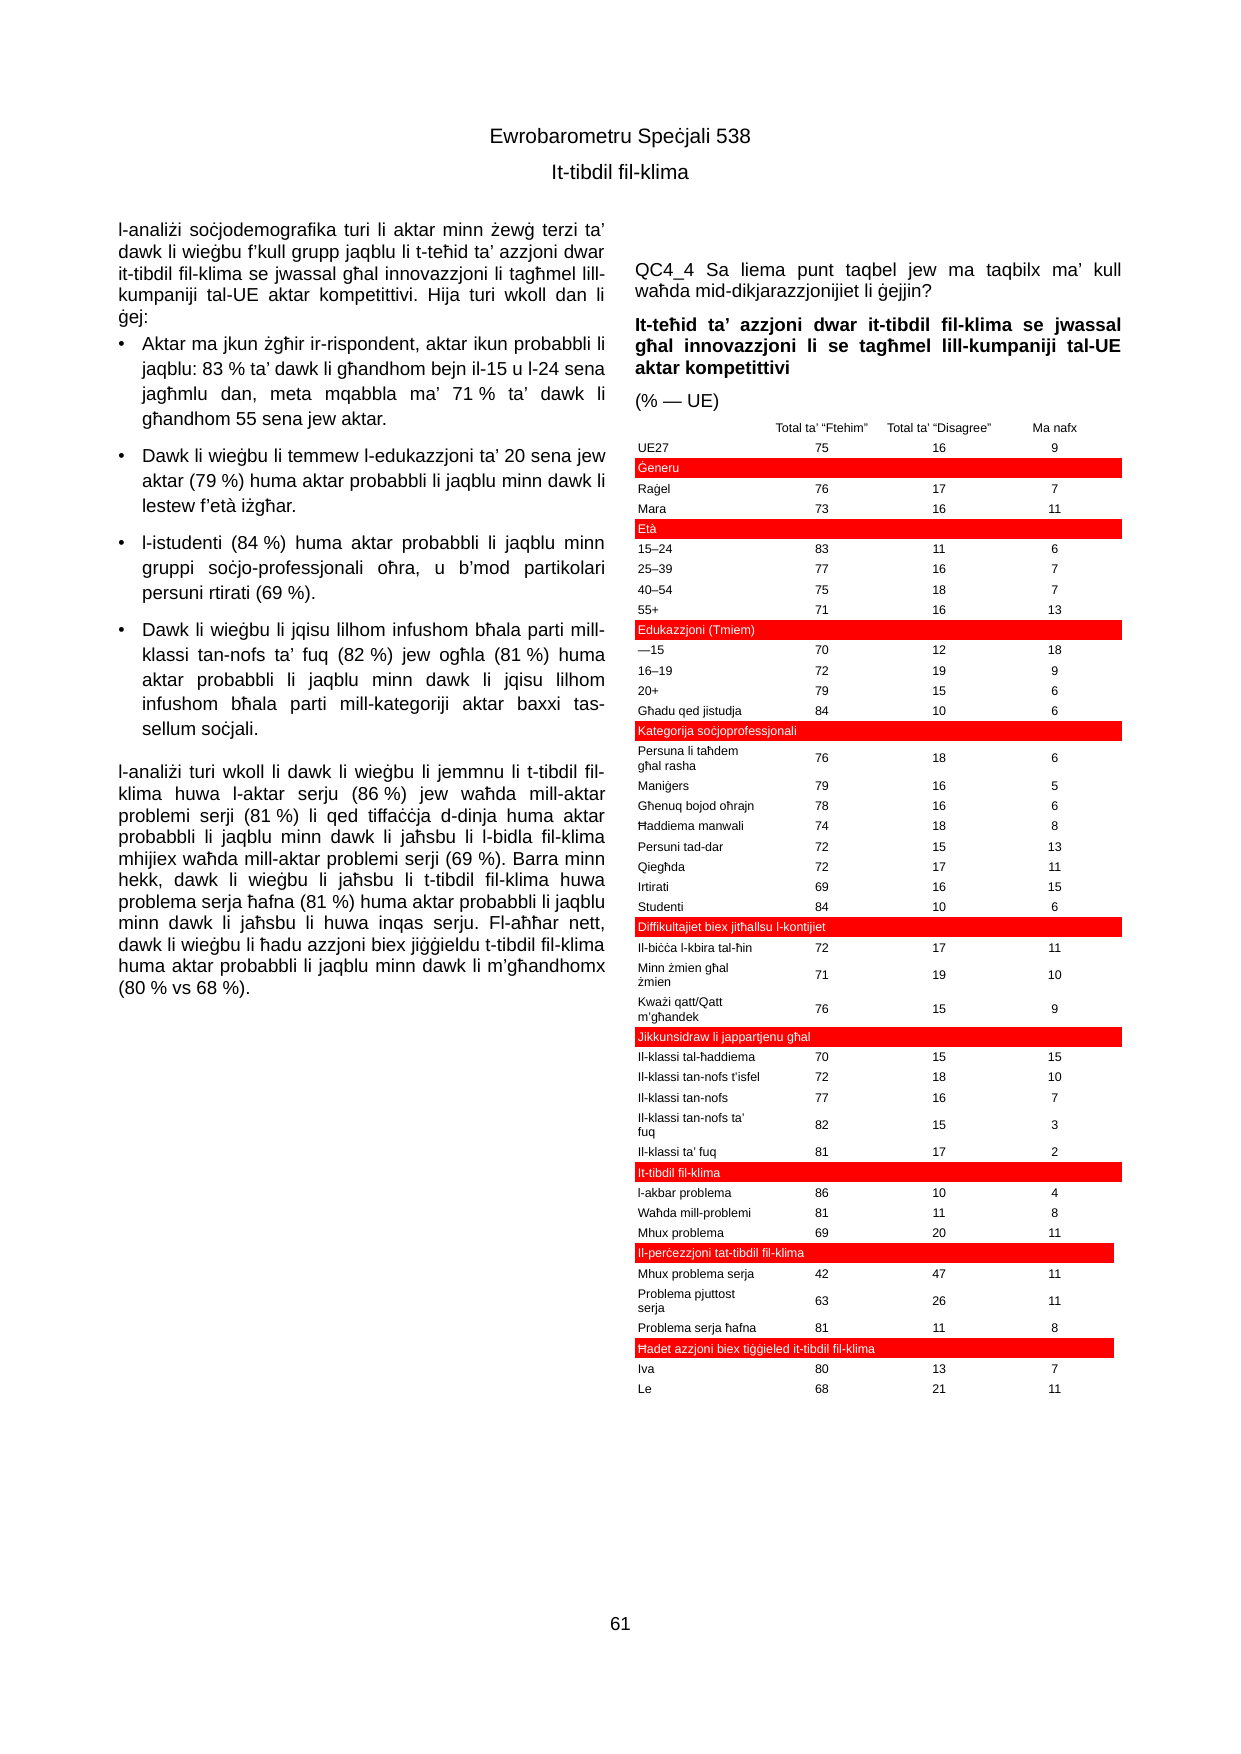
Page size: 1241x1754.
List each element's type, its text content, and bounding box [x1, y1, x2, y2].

table_cell 16 [878, 1087, 1000, 1107]
table_cell Ħaddiema manwali [635, 816, 765, 836]
table_cell 15 [1000, 1047, 1109, 1067]
table_cell 78 [765, 796, 878, 816]
table_header Total ta’ “Disagree” [878, 418, 1000, 438]
table_cell 11 [878, 1203, 1000, 1223]
table_cell l-akbar problema [635, 1183, 765, 1203]
table_cell [1110, 1142, 1122, 1162]
table_cell 77 [765, 1087, 878, 1107]
table_cell 6 [1000, 741, 1109, 776]
table_cell 69 [765, 877, 878, 897]
table_cell 4 [1000, 1183, 1109, 1203]
table_cell 16 [878, 877, 1000, 897]
table_cell [1110, 1359, 1122, 1379]
list Dawk li wieġbu li temmew l-edukazzjoni ta’ 20 sena jew aktar (79 %) huma aktar probabbli li jaqblu minn dawk li lestew f’età iżgħar. [118, 445, 605, 516]
table_cell 11 [1000, 499, 1109, 519]
table_cell —15 [635, 640, 765, 660]
table_cell 11 [878, 539, 1000, 559]
table_cell [1110, 579, 1122, 599]
table_cell 16–19 [635, 660, 765, 680]
table_cell 84 [765, 701, 878, 721]
text l-analiżi soċjodemografika turi li aktar minn żewġ terzi ta’ dawk li wieġbu f’kull grupp jaqblu li t-teħid ta’ azzjoni dwar it-tibdil fil-klima se jwassal għal innovazzjoni li tagħmel lill-kumpaniji tal-UE aktar kompetittivi. Hija turi wkoll dan li ġej: [118, 219, 605, 327]
table_cell [1110, 438, 1122, 458]
table_cell Età [635, 519, 1122, 539]
table_cell 10 [878, 701, 1000, 721]
table_cell Iva [635, 1359, 765, 1379]
table_cell [1110, 897, 1122, 917]
table_cell Problema serja ħafna [635, 1318, 765, 1338]
table_cell Irtirati [635, 877, 765, 897]
table_cell 68 [765, 1379, 878, 1399]
table_cell Mhux problema [635, 1223, 765, 1243]
table_cell 11 [1000, 1223, 1109, 1243]
table_cell 75 [765, 579, 878, 599]
table_cell 79 [765, 680, 878, 701]
table_cell 72 [765, 856, 878, 877]
table_cell 77 [765, 559, 878, 579]
table_cell 15 [878, 680, 1000, 701]
table_cell Studenti [635, 897, 765, 917]
table_cell [1110, 660, 1122, 680]
table_cell 18 [878, 816, 1000, 836]
table_header [635, 418, 765, 438]
table_cell [1110, 796, 1122, 816]
table_cell 7 [1000, 1359, 1109, 1379]
table_cell [1110, 776, 1122, 796]
table_cell [1110, 856, 1122, 877]
table_cell 18 [1000, 640, 1109, 660]
table_cell 18 [878, 579, 1000, 599]
table_cell [1110, 1284, 1122, 1318]
table_cell 6 [1000, 897, 1109, 917]
table_cell 72 [765, 1067, 878, 1087]
table_cell Il-biċċa l-kbira tal-ħin [635, 937, 765, 957]
table_cell 26 [878, 1284, 1000, 1318]
table_cell 83 [765, 539, 878, 559]
table_cell 17 [878, 1142, 1000, 1162]
table_cell 74 [765, 816, 878, 836]
table_cell [1110, 1379, 1122, 1399]
table_cell 15–24 [635, 539, 765, 559]
table_cell 10 [878, 1183, 1000, 1203]
table_cell [1110, 640, 1122, 660]
table_cell [1110, 559, 1122, 579]
table_cell 6 [1000, 680, 1109, 701]
table_cell 9 [1000, 660, 1109, 680]
table_cell 80 [765, 1359, 878, 1379]
table_cell Il-klassi tan-nofs ta’ fuq [635, 1108, 765, 1142]
table_cell 72 [765, 937, 878, 957]
table_cell Persuni tad-dar [635, 836, 765, 856]
text It-teħid ta’ azzjoni dwar it-tibdil fil-klima se jwassal għal innovazzjoni li se tagħmel lill-kumpaniji tal-UE aktar kompetittivi [635, 314, 1122, 378]
table_cell 13 [1000, 600, 1109, 620]
table_cell 71 [765, 600, 878, 620]
table_cell Kategorija soċjoprofessjonali [635, 721, 1122, 741]
table_cell 8 [1000, 816, 1109, 836]
table_cell 18 [878, 1067, 1000, 1087]
table_cell [1110, 958, 1122, 992]
text (% — UE) [635, 390, 1122, 412]
text QC4_4 Sa liema punt taqbel jew ma taqbilx ma’ kull waħda mid-dikjarazzjonijiet li ġejjin? [635, 259, 1122, 302]
table_cell 7 [1000, 579, 1109, 599]
table_cell [1110, 836, 1122, 856]
table_cell 10 [1000, 958, 1109, 992]
table_header Ma nafx [1000, 418, 1109, 438]
table_cell 16 [878, 559, 1000, 579]
table_cell 81 [765, 1203, 878, 1223]
table_cell 11 [1000, 1379, 1109, 1399]
table_cell 70 [765, 640, 878, 660]
table_cell 11 [1000, 1263, 1109, 1283]
table_cell Il-klassi tal-ħaddiema [635, 1047, 765, 1067]
table_cell [1110, 1203, 1122, 1223]
table_cell 16 [878, 600, 1000, 620]
table_cell 63 [765, 1284, 878, 1318]
table_header [1110, 418, 1122, 438]
list Aktar ma jkun żgħir ir-rispondent, aktar ikun probabbli li jaqblu: 83 % ta’ dawk li għandhom bejn il-15 u l-24 sena jagħmlu dan, meta mqabbla ma’ 71 % ta’ dawk li għandhom 55 sena jew aktar. [118, 333, 605, 429]
table_cell [1110, 816, 1122, 836]
table_cell [1110, 539, 1122, 559]
table_cell 17 [878, 937, 1000, 957]
table_cell Il-klassi ta’ fuq [635, 1142, 765, 1162]
list Dawk li wieġbu li jqisu lilhom infushom bħala parti mill-klassi tan-nofs ta’ fuq (82 %) jew ogħla (81 %) huma aktar probabbli li jaqblu minn dawk li jqisu lilhom infushom bħala parti mill-kategoriji aktar baxxi tas-sellum soċjali. [118, 619, 605, 739]
table_cell Il-klassi tan-nofs [635, 1087, 765, 1107]
table_cell 17 [878, 478, 1000, 498]
table_cell Kważi qatt/Qatt m’għandek [635, 992, 765, 1027]
table_cell Maniġers [635, 776, 765, 796]
table_cell Il-klassi tan-nofs t’isfel [635, 1067, 765, 1087]
table_cell 13 [1000, 836, 1109, 856]
table_cell [1110, 1067, 1122, 1087]
table_cell [1110, 1108, 1122, 1142]
table_cell 40–54 [635, 579, 765, 599]
table_cell 13 [878, 1359, 1000, 1379]
table_cell 18 [878, 741, 1000, 776]
table_cell Ħadet azzjoni biex tiġġieled it-tibdil fil-klima [635, 1338, 1114, 1358]
table_cell 6 [1000, 701, 1109, 721]
table_cell [1110, 499, 1122, 519]
table_cell 16 [878, 796, 1000, 816]
table_cell 69 [765, 1223, 878, 1243]
table_cell 42 [765, 1263, 878, 1283]
table_cell 12 [878, 640, 1000, 660]
table_cell Ġeneru [635, 458, 1122, 478]
table_cell 9 [1000, 438, 1109, 458]
table_cell [1110, 877, 1122, 897]
table_cell 15 [878, 1047, 1000, 1067]
table_cell Problema pjuttost serja [635, 1284, 765, 1318]
table_cell 47 [878, 1263, 1000, 1283]
table_cell 72 [765, 836, 878, 856]
table_cell 81 [765, 1142, 878, 1162]
table_cell [1110, 1047, 1122, 1067]
table_cell 9 [1000, 992, 1109, 1027]
table_cell [1110, 1183, 1122, 1203]
table_cell [1114, 1243, 1122, 1263]
table_cell Qiegħda [635, 856, 765, 877]
table_cell Jikkunsidraw li jappartjenu għal [635, 1027, 1122, 1047]
table_cell 19 [878, 958, 1000, 992]
list l-istudenti (84 %) huma aktar probabbli li jaqblu minn gruppi soċjo-professjonali oħra, u b’mod partikolari persuni rtirati (69 %). [118, 532, 605, 603]
table_cell 76 [765, 992, 878, 1027]
table_cell 8 [1000, 1318, 1109, 1338]
table_cell 11 [878, 1318, 1000, 1338]
table_cell Mara [635, 499, 765, 519]
table_cell 76 [765, 478, 878, 498]
table_cell 15 [878, 1108, 1000, 1142]
table_cell 71 [765, 958, 878, 992]
table_cell 11 [1000, 1284, 1109, 1318]
table_cell 72 [765, 660, 878, 680]
table_cell 2 [1000, 1142, 1109, 1162]
table_cell 3 [1000, 1108, 1109, 1142]
table_cell 70 [765, 1047, 878, 1067]
table_cell 10 [878, 897, 1000, 917]
table_cell [1110, 741, 1122, 776]
table_cell 84 [765, 897, 878, 917]
table_cell 20+ [635, 680, 765, 701]
table_cell [1110, 701, 1122, 721]
table_cell 17 [878, 856, 1000, 877]
table_cell 25–39 [635, 559, 765, 579]
table_cell [1110, 478, 1122, 498]
table_cell [1110, 680, 1122, 701]
table_cell 11 [1000, 856, 1109, 877]
table_cell Diffikultajiet biex jitħallsu l-kontijiet [635, 917, 1122, 937]
table_cell 79 [765, 776, 878, 796]
table_cell 15 [878, 992, 1000, 1027]
table_cell [1110, 992, 1122, 1027]
table_cell 73 [765, 499, 878, 519]
table_cell Il-perċezzjoni tat-tibdil fil-klima [635, 1243, 1114, 1263]
table_cell 10 [1000, 1067, 1109, 1087]
table_cell 7 [1000, 559, 1109, 579]
table_cell Edukazzjoni (Tmiem) [635, 620, 1122, 640]
table_cell It-tibdil fil-klima [635, 1162, 1122, 1182]
table_header Total ta’ “Ftehim” [765, 418, 878, 438]
table_cell Le [635, 1379, 765, 1399]
table_cell 75 [765, 438, 878, 458]
table_cell 8 [1000, 1203, 1109, 1223]
table_cell 15 [878, 836, 1000, 856]
table_cell [1110, 937, 1122, 957]
table_cell 7 [1000, 1087, 1109, 1107]
table_cell 86 [765, 1183, 878, 1203]
table_cell 82 [765, 1108, 878, 1142]
table_cell [1114, 1338, 1122, 1358]
table_cell Waħda mill-problemi [635, 1203, 765, 1223]
table_cell Għenuq bojod oħrajn [635, 796, 765, 816]
table_cell [1110, 600, 1122, 620]
table_cell 6 [1000, 539, 1109, 559]
table_cell UE27 [635, 438, 765, 458]
table_cell [1110, 1263, 1122, 1283]
table_cell Għadu qed jistudja [635, 701, 765, 721]
table_cell 6 [1000, 796, 1109, 816]
table_cell 76 [765, 741, 878, 776]
table_cell 81 [765, 1318, 878, 1338]
table_cell 16 [878, 776, 1000, 796]
table_cell 20 [878, 1223, 1000, 1243]
table_cell 19 [878, 660, 1000, 680]
table_cell 15 [1000, 877, 1109, 897]
table_cell Raġel [635, 478, 765, 498]
table_cell 7 [1000, 478, 1109, 498]
table_cell Mhux problema serja [635, 1263, 765, 1283]
table_cell 11 [1000, 937, 1109, 957]
table_cell [1110, 1087, 1122, 1107]
table_cell Persuna li taħdem għal rasha [635, 741, 765, 776]
table_cell 55+ [635, 600, 765, 620]
table_cell 5 [1000, 776, 1109, 796]
text l-analiżi turi wkoll li dawk li wieġbu li jemmnu li t-tibdil fil-klima huwa l-aktar serju (86 %) jew waħda mill-aktar problemi serji (81 %) li qed tiffaċċja d-dinja huma aktar probabbli li jaqblu minn dawk li jaħsbu li l-bidla fil-klima mhijiex waħda mill-aktar problemi serji (69 %). Barra minn hekk, dawk li wieġbu li jaħsbu li t-tibdil fil-klima huwa problema serja ħafna (81 %) huma aktar probabbli li jaqblu minn dawk li jaħsbu li huwa inqas serju. Fl-aħħar nett, dawk li wieġbu li ħadu azzjoni biex jiġġieldu t-tibdil fil-klima huma aktar probabbli li jaqblu minn dawk li m’għandhomx (80 % vs 68 %). [118, 761, 605, 998]
table_cell 16 [878, 499, 1000, 519]
table_cell 21 [878, 1379, 1000, 1399]
table_cell [1110, 1223, 1122, 1243]
table_cell Minn żmien għal żmien [635, 958, 765, 992]
table_cell 16 [878, 438, 1000, 458]
table_cell [1110, 1318, 1122, 1338]
